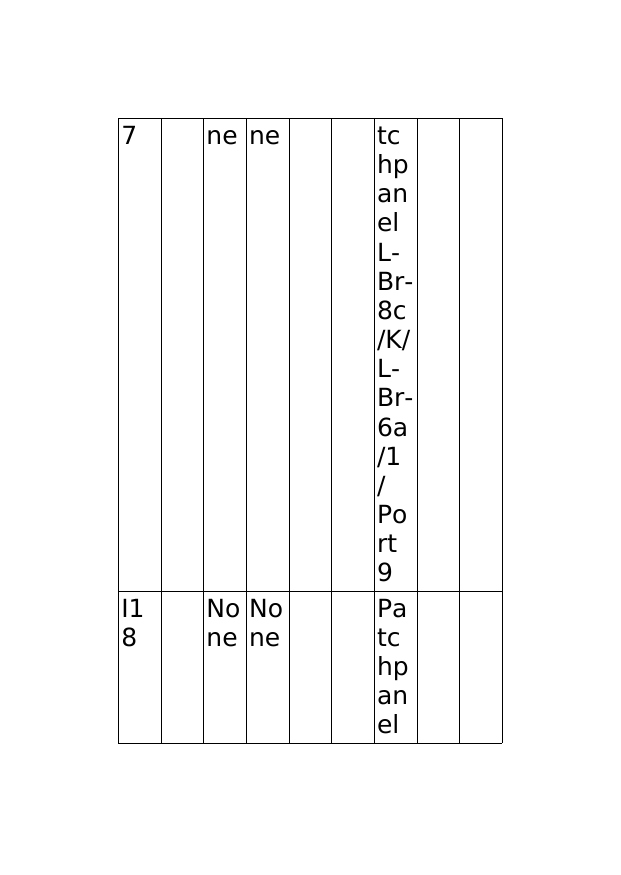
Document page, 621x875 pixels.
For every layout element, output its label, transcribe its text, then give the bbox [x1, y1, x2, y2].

table_cell None [204, 592, 246, 742]
table_cell [332, 119, 374, 591]
table_cell ne [204, 119, 246, 591]
table_cell 7 [119, 119, 161, 591]
table_cell ne [247, 119, 289, 591]
table_cell [460, 119, 502, 591]
table_cell [460, 592, 502, 742]
table_cell None [247, 592, 289, 742]
table_cell [162, 119, 203, 591]
table_cell Patchpanel [375, 592, 417, 742]
table_cell [290, 592, 331, 742]
table_cell [418, 592, 459, 742]
table_cell [290, 119, 331, 591]
table_cell [418, 119, 459, 591]
table_cell I18 [119, 592, 161, 742]
table_cell tchpanel L-Br-8c/K/L-Br-6a/1 / Port 9 [375, 119, 417, 591]
table_cell [332, 592, 374, 742]
table_cell [162, 592, 203, 742]
